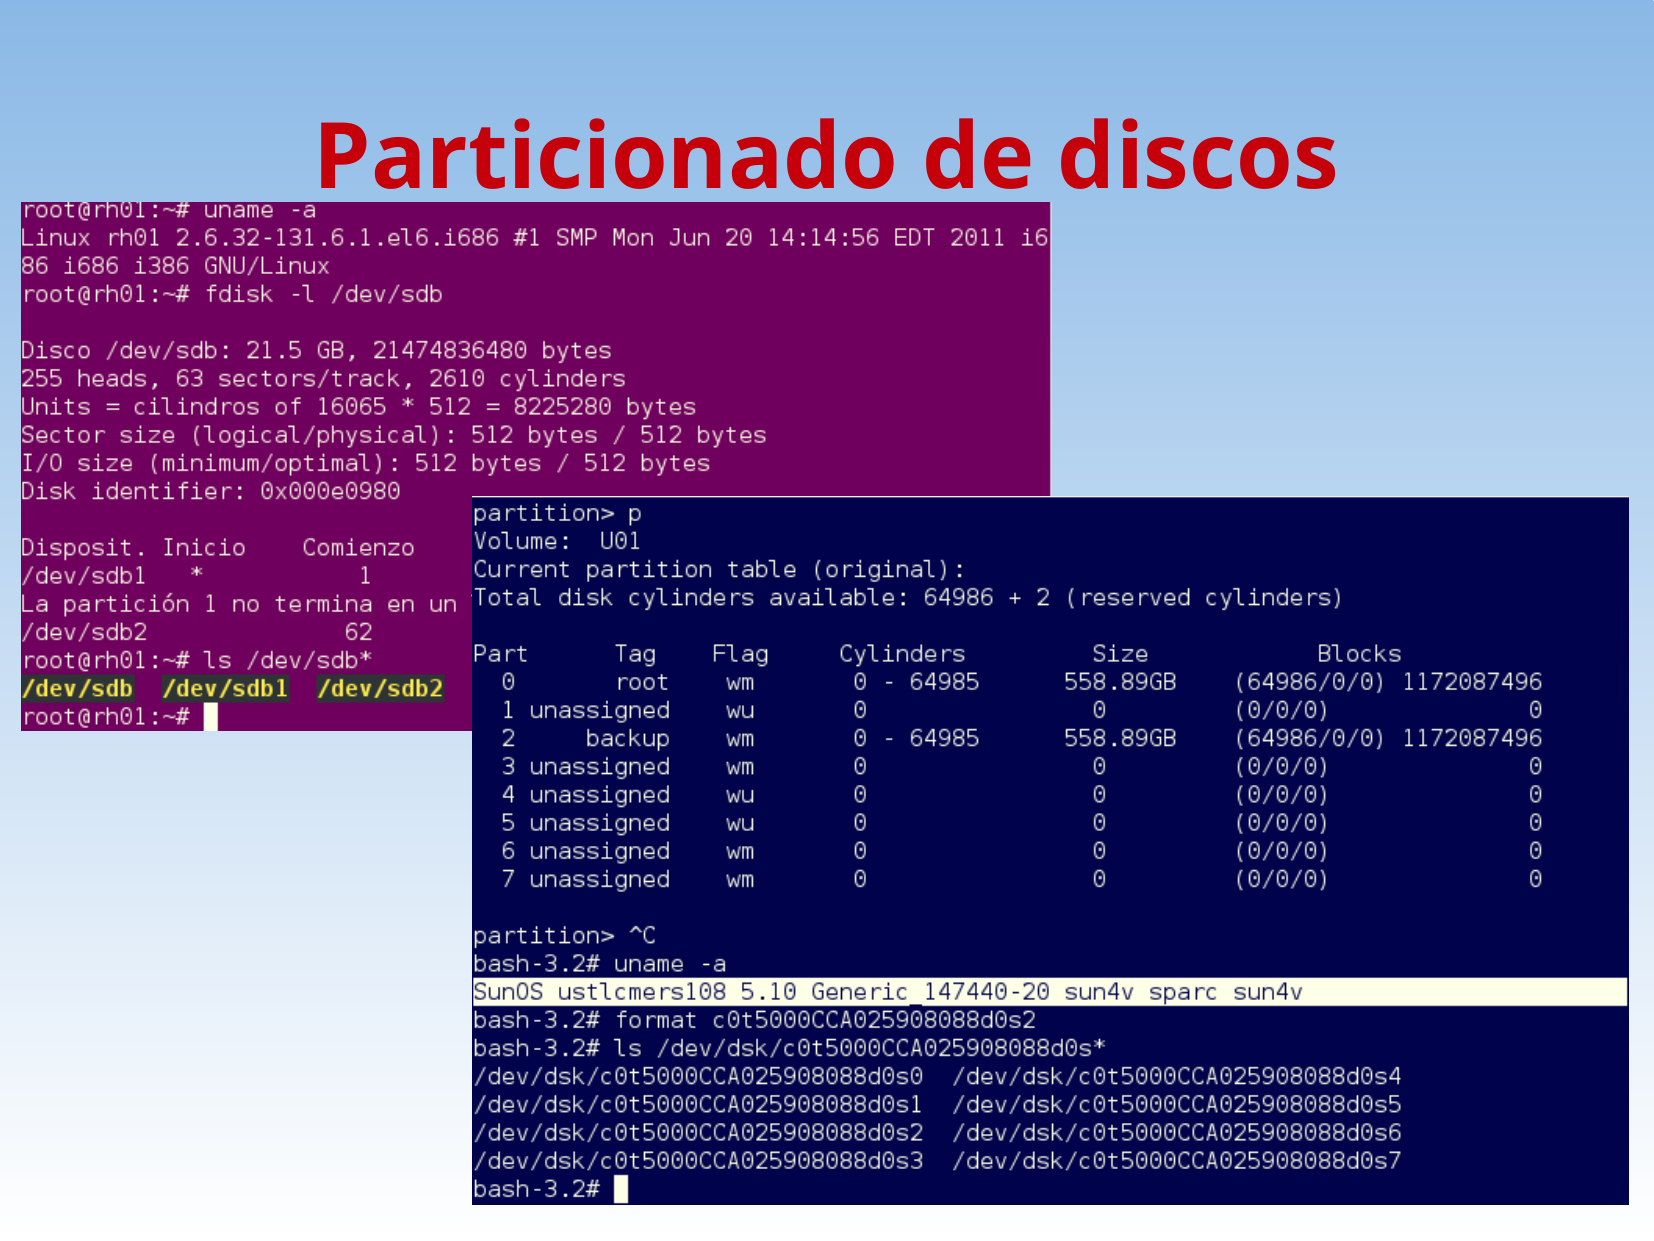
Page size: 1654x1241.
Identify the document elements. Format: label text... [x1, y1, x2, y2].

title Particionado de discos [82, 49, 1571, 257]
picture [21, 202, 1629, 1205]
